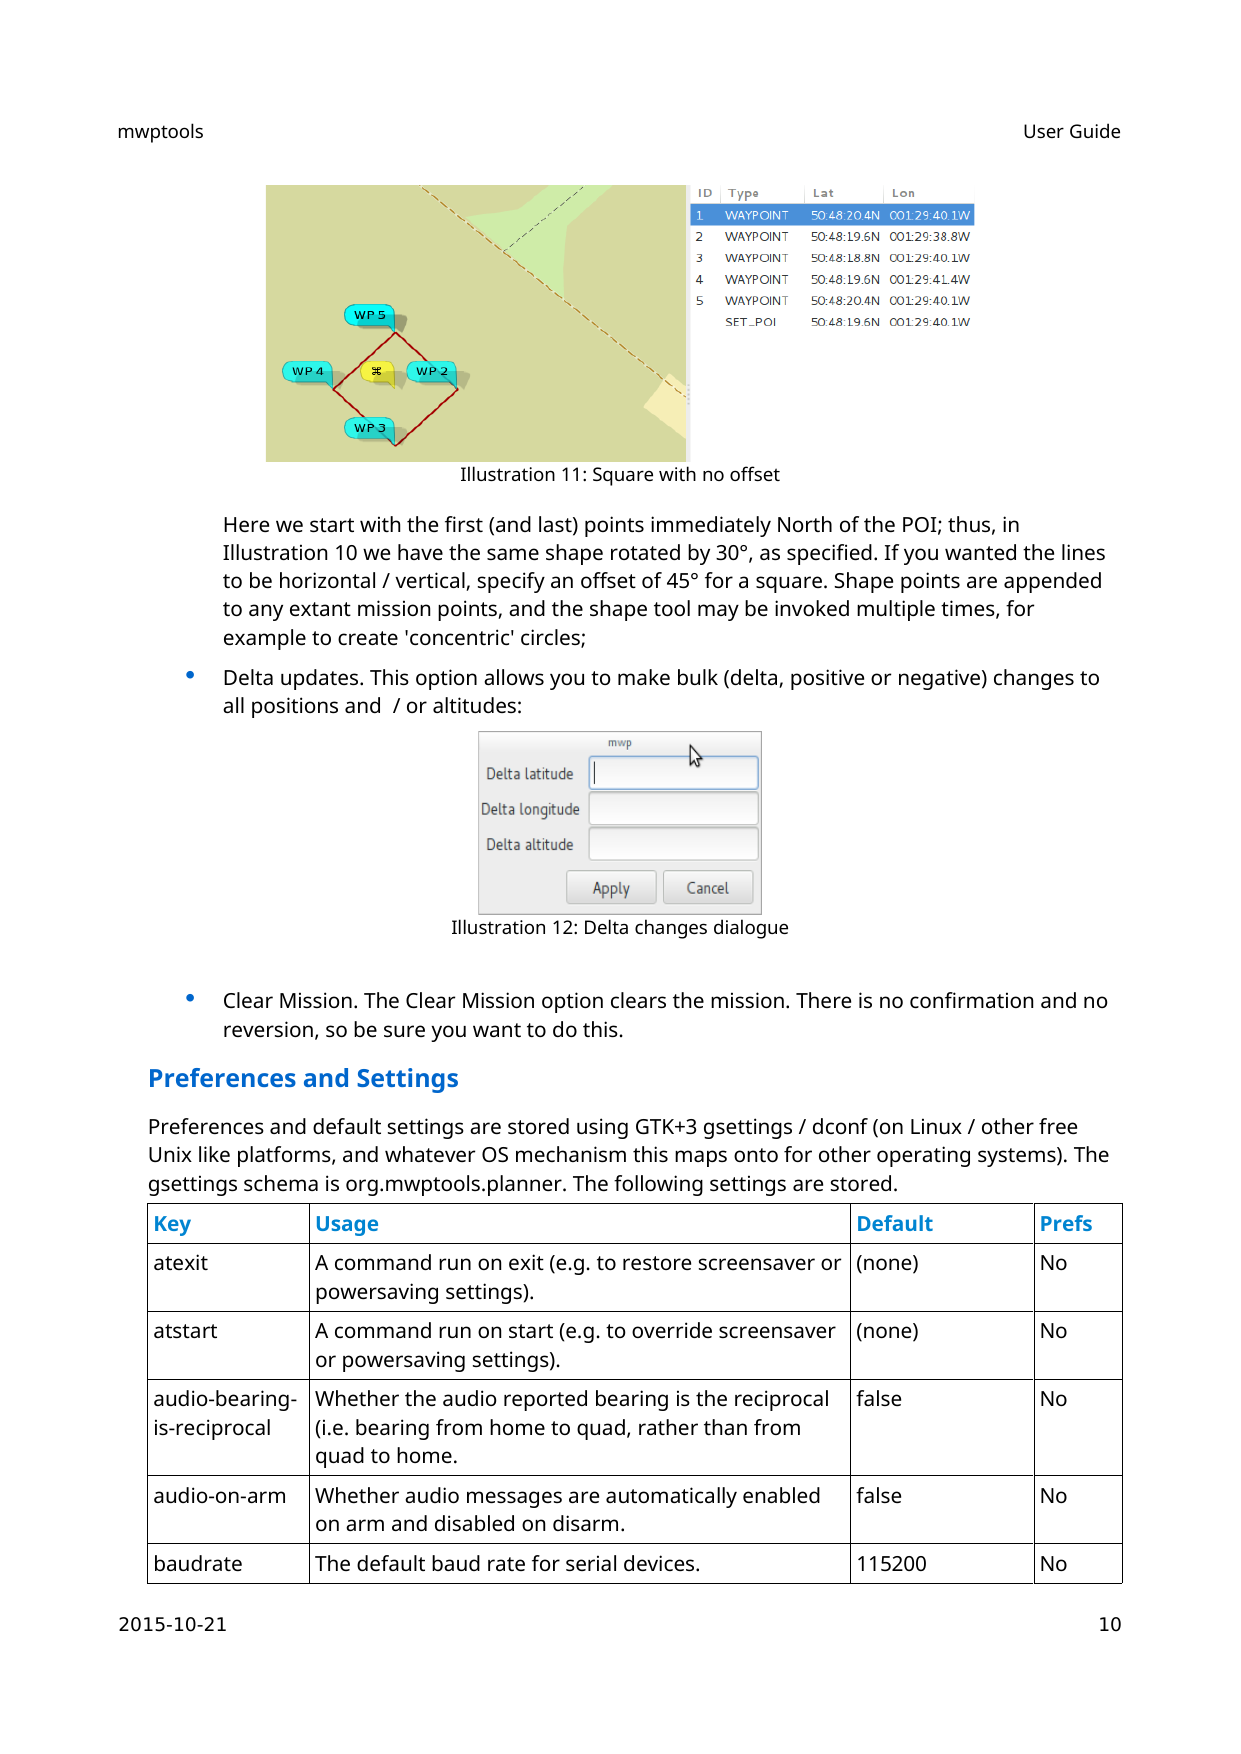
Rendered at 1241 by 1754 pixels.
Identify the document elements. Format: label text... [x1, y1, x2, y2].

table_cell No [1035, 1312, 1122, 1379]
picture [265, 185, 975, 462]
table_header Key [148, 1204, 309, 1243]
picture [478, 731, 762, 915]
table_cell No [1035, 1380, 1122, 1475]
subtitle Preferences and Settings [148, 1061, 1122, 1094]
table_cell (none) [851, 1312, 1033, 1379]
table_cell 115200 [851, 1544, 1033, 1583]
table_cell A command run on exit (e.g. to restore screensaver or powersaving settings). [310, 1244, 850, 1311]
table_cell Whether audio messages are automatically enabled on arm and disabled on disarm. [310, 1476, 850, 1543]
table_cell A command run on start (e.g. to override screensaver or powersaving settings). [310, 1312, 850, 1379]
text Illustration 11: Square with no offset [266, 462, 974, 487]
text Here we start with the first (and last) points immediately North of the POI; thus, in Illustration 10 we have the same shape rotated by 30°, as specified. If you wanted the lines to be horizontal / vertical, specify an offset of 45° for a square. Shape points are appended to any extant mission points, and the shape tool may be invoked multiple times, for example to create 'concentric' circles; [223, 510, 1122, 651]
text Illustration 12: Delta changes dialogue [411, 731, 829, 940]
table_cell The default baud rate for serial devices. [310, 1544, 850, 1583]
table_cell No [1035, 1476, 1122, 1543]
text Preferences and default settings are stored using GTK+3 gsettings / dconf (on Linux / other free Unix like platforms, and whatever OS mechanism this maps onto for other operating systems). The gsettings schema is org.mwptools.planner. The following settings are stored. [148, 1112, 1122, 1197]
table_cell audio-on-arm [148, 1476, 309, 1543]
table_header Default [851, 1204, 1033, 1243]
list Delta updates. This option allows you to make bulk (delta, positive or negative) changes to all positions and / or altitudes: [185, 663, 1122, 719]
table_cell baudrate [148, 1544, 309, 1583]
table_cell audio-bearing-is-reciprocal [148, 1380, 309, 1475]
table_cell No [1035, 1244, 1122, 1311]
table_cell false [851, 1380, 1033, 1475]
table_cell Whether the audio reported bearing is the reciprocal (i.e. bearing from home to quad, rather than from quad to home. [310, 1380, 850, 1475]
table_cell No [1035, 1544, 1122, 1583]
table_cell (none) [851, 1244, 1033, 1311]
table_cell atstart [148, 1312, 309, 1379]
table_cell atexit [148, 1244, 309, 1311]
table_header Prefs [1035, 1204, 1122, 1243]
table_cell false [851, 1476, 1033, 1543]
table_header Usage [310, 1204, 850, 1243]
list Clear Mission. The Clear Mission option clears the mission. There is no confirmation and no reversion, so be sure you want to do this. [185, 986, 1122, 1043]
